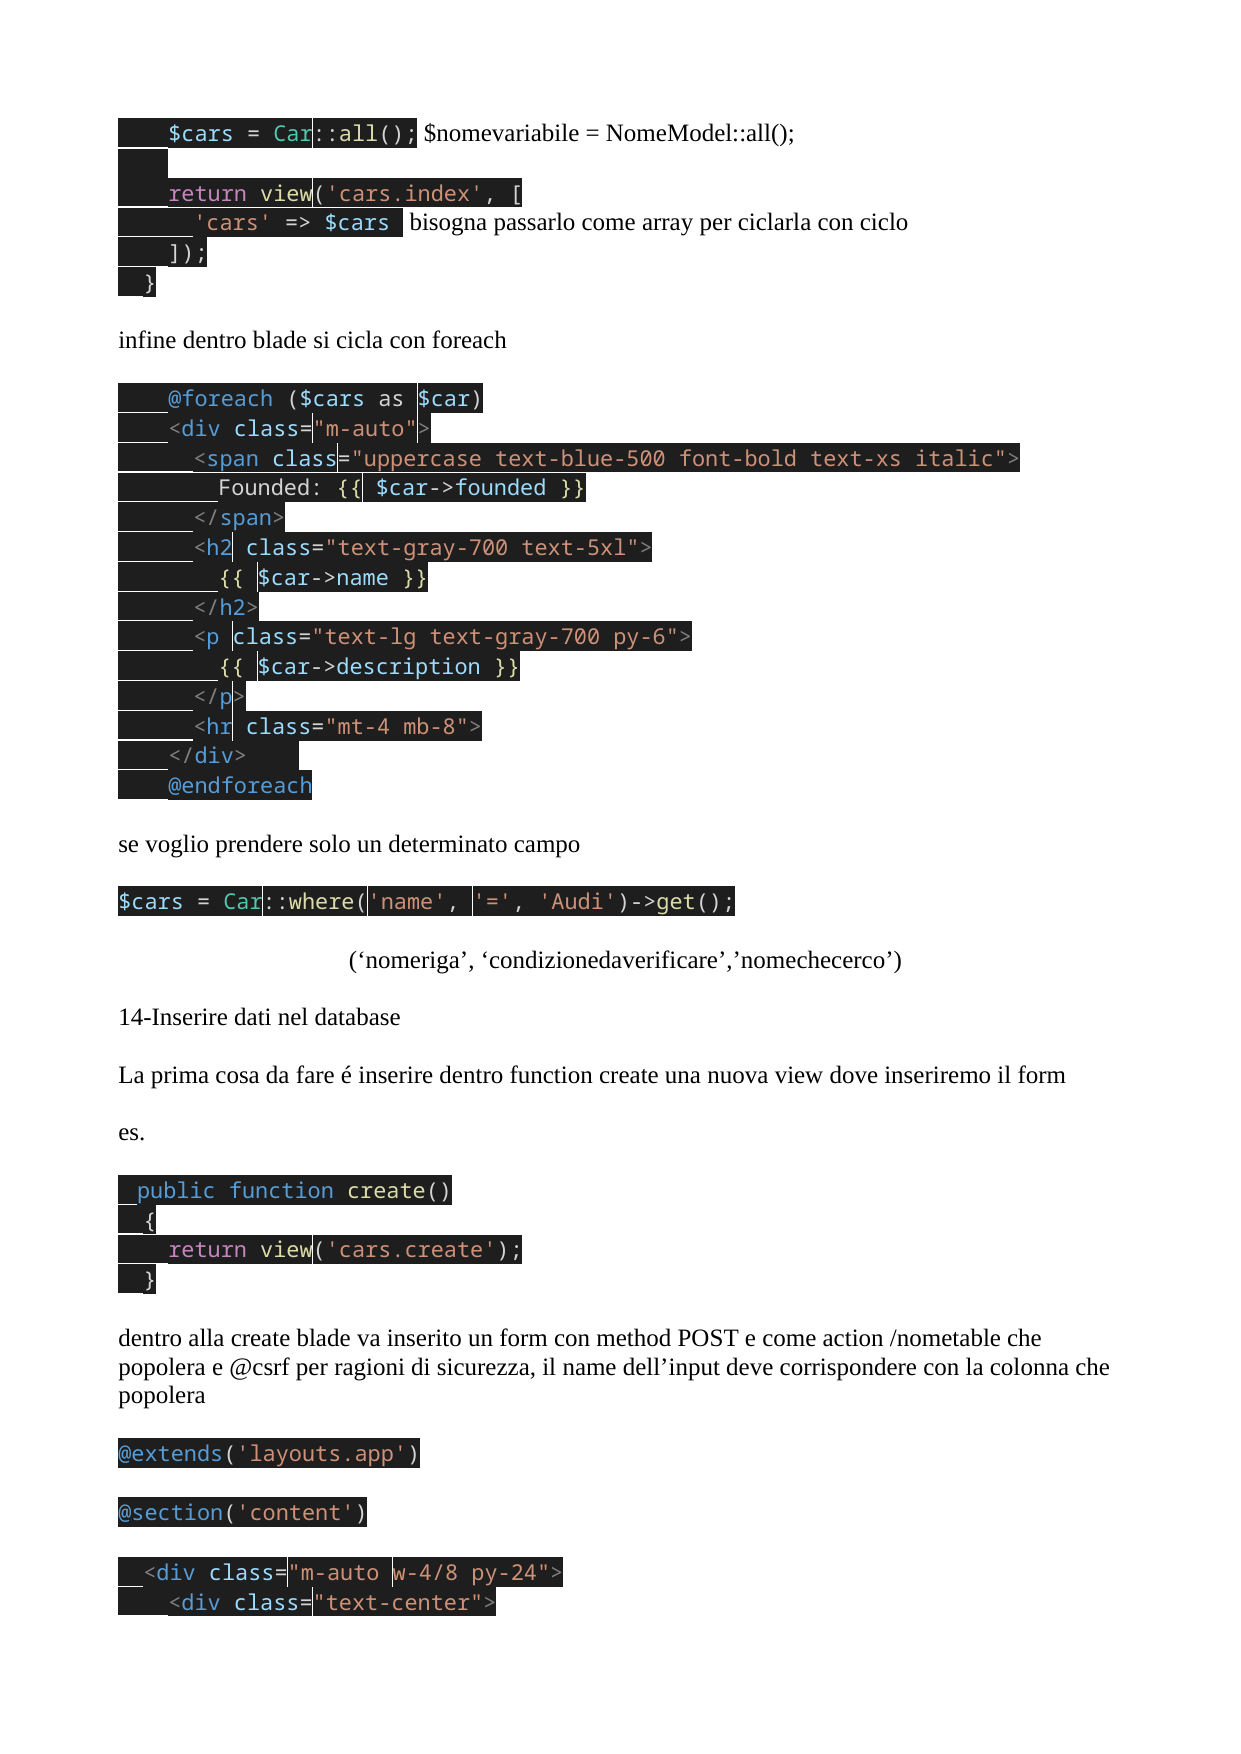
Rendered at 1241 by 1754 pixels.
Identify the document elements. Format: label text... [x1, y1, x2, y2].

text dentro alla create blade va inserito un form con method POST e come action /nometable che popolera e @csrf per ragioni di sicurezza, il name dell’input deve corrispondere con la colonna che popolera [118, 1323, 1122, 1409]
text <div class="text-center"> [118, 1587, 1122, 1616]
text se voglio prendere solo un determinato campo [118, 829, 1122, 858]
text } [118, 1264, 1122, 1294]
text </p> [118, 681, 1122, 711]
text 14-Inserire dati nel database [118, 1002, 1122, 1031]
text (‘nomeriga’, ‘condizionedaverificare’,’nomechecerco’) [118, 945, 1122, 974]
text { [118, 1205, 1122, 1234]
text infine dentro blade si cicla con foreach [118, 326, 1122, 354]
text ]); [118, 237, 1122, 267]
text 'cars' => $cars bisogna passarlo come array per ciclarla con ciclo [118, 207, 1122, 237]
text $cars = Car::where('name', '=', 'Audi')->get(); [118, 886, 1122, 916]
text <h2 class="text-gray-700 text-5xl"> [118, 532, 1122, 562]
text <span class="uppercase text-blue-500 font-bold text-xs italic"> [118, 443, 1122, 472]
text {{ $car->description }} [118, 651, 1122, 681]
text @foreach ($cars as $car) [118, 383, 1122, 413]
text @extends('layouts.app') [118, 1438, 1122, 1468]
text <div class="m-auto"> [118, 413, 1122, 443]
text public function create() [118, 1175, 1122, 1205]
text es. [118, 1117, 1122, 1146]
text return view('cars.create'); [118, 1234, 1122, 1264]
text @endforeach [118, 770, 1122, 800]
text @section('content') [118, 1497, 1122, 1527]
text <p class="text-lg text-gray-700 py-6"> [118, 621, 1122, 651]
text $cars = Car::all(); $nomevariabile = NomeModel::all(); [118, 118, 1122, 148]
text } [118, 267, 1122, 297]
text Founded: {{ $car->founded }} [118, 472, 1122, 502]
text return view('cars.index', [ [118, 178, 1122, 207]
text <div class="m-auto w-4/8 py-24"> [118, 1557, 1122, 1587]
text La prima cosa da fare é inserire dentro function create una nuova view dove inseriremo il form [118, 1060, 1122, 1089]
text <hr class="mt-4 mb-8"> [118, 711, 1122, 741]
text </div> [118, 741, 1122, 770]
text </span> [118, 502, 1122, 532]
text </h2> [118, 592, 1122, 621]
text {{ $car->name }} [118, 562, 1122, 592]
